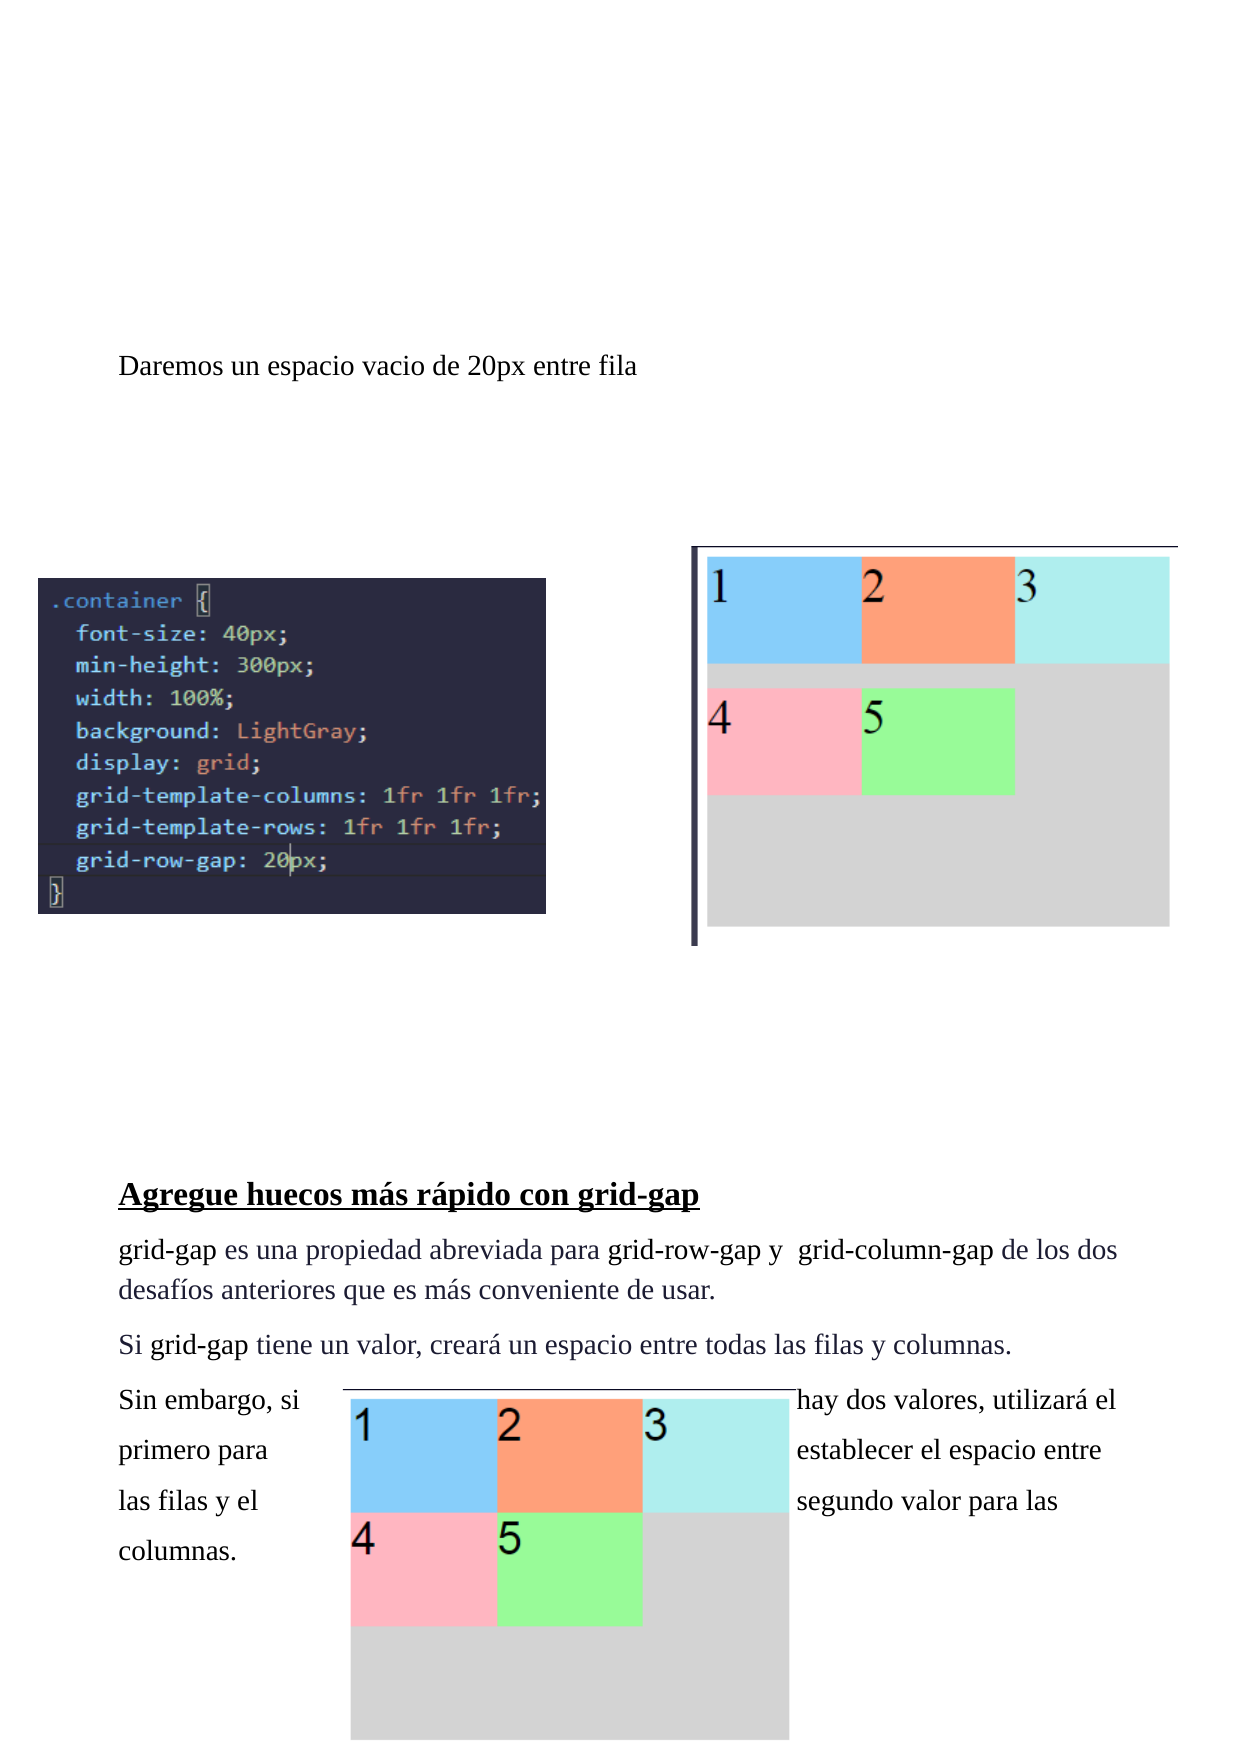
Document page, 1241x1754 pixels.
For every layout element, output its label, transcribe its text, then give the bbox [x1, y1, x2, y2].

text Sin embargo, si hay dos valores, utilizará el primero para establecer el espacio entre las filas y el segundo valor para las columnas. [118, 1382, 1122, 1566]
text Daremos un espacio vacio de 20px entre fila [118, 348, 1122, 382]
text Si grid-gap tiene un valor, creará un espacio entre todas las filas y columnas. [118, 1327, 1122, 1361]
text grid-gap es una propiedad abreviada para grid-row-gap y grid-column-gap de los dos desafíos anteriores que es más conveniente de usar. [118, 1232, 1122, 1306]
text Agregue huecos más rápido con grid-gap [118, 1175, 1122, 1213]
